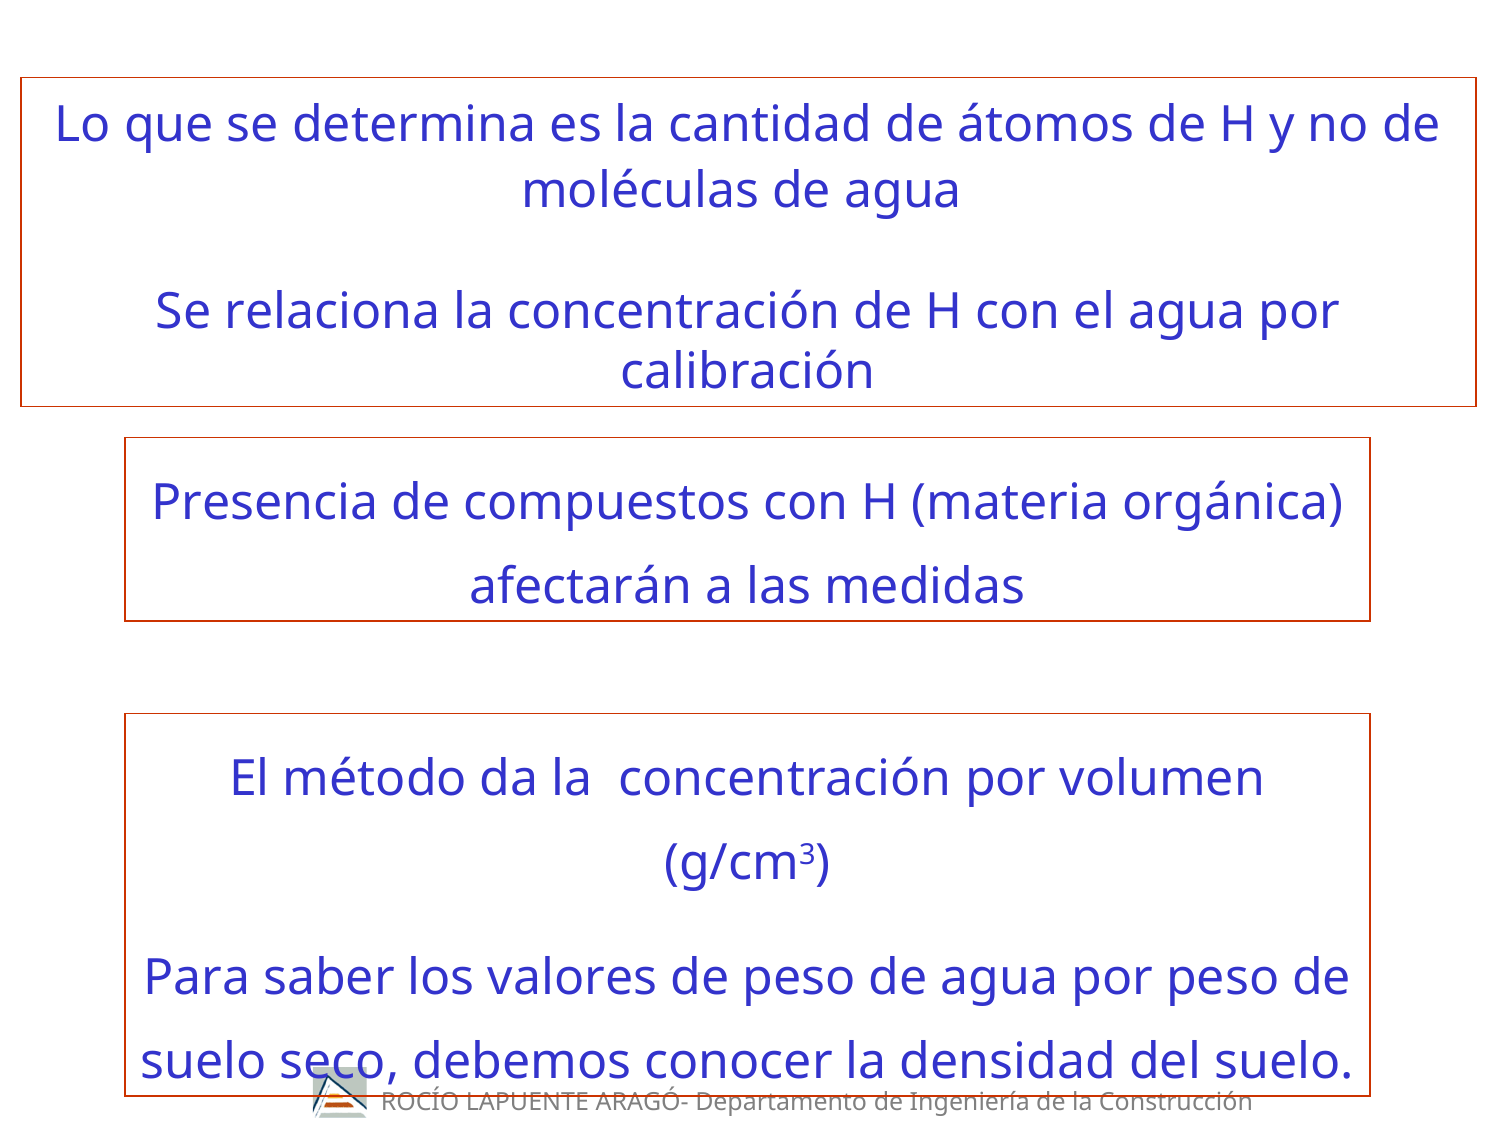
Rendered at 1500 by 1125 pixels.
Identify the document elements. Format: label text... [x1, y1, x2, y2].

text_box El método da la concentración por volumen (g/cm3) Para saber los valores de peso de agua por peso de suelo seco, debemos conocer la densidad del suelo. [124, 713, 1371, 1097]
text_box Presencia de compuestos con H (materia orgánica) afectarán a las medidas [124, 437, 1371, 621]
text_box Lo que se determina es la cantidad de átomos de H y no de moléculas de agua Se relaciona la concentración de H con el agua por calibración [20, 77, 1476, 407]
